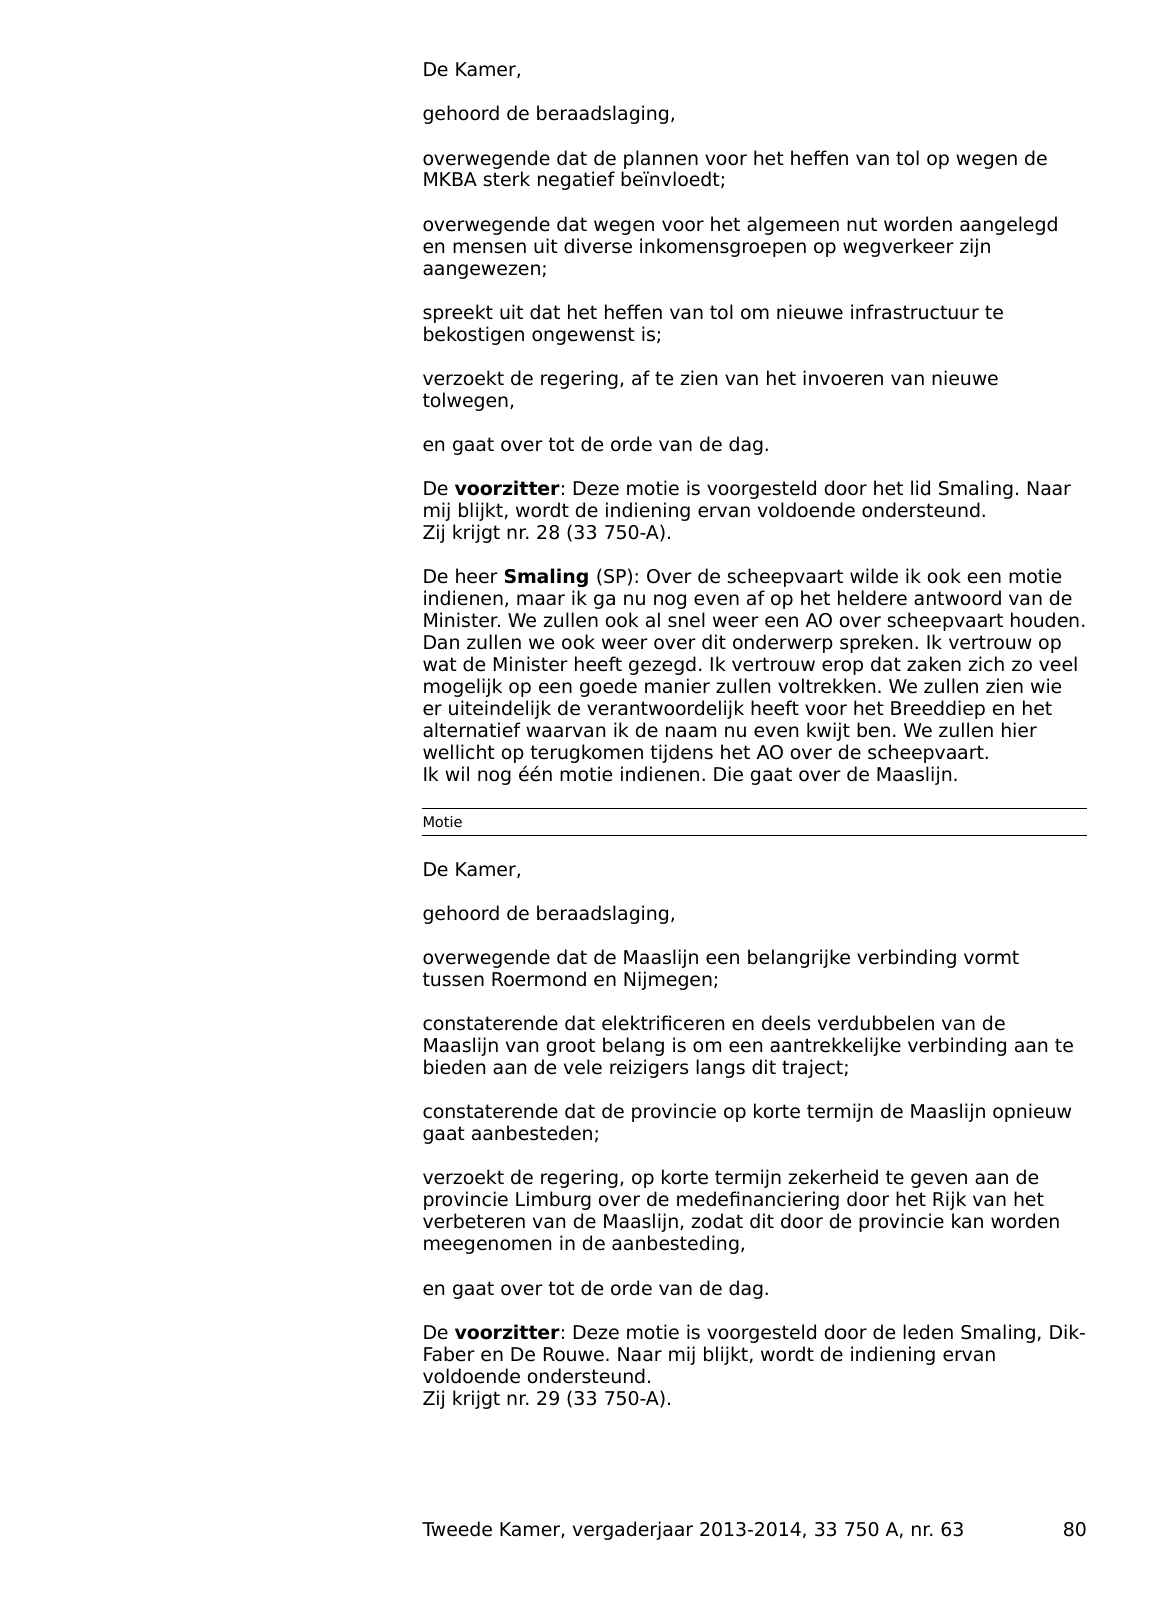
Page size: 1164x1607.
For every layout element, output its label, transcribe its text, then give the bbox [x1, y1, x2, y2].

text Zij krijgt nr. 29 (33 750-A). [422, 1387, 1087, 1409]
text gehoord de beraadslaging, [422, 903, 1087, 925]
text verzoekt de regering, op korte termijn zekerheid te geven aan de provincie Limburg over de medefinanciering door het Rijk van het verbeteren van de Maaslijn, zodat dit door de provincie kan worden meegenomen in de aanbesteding, [422, 1167, 1087, 1255]
text De Kamer, [422, 59, 1087, 81]
text verzoekt de regering, af te zien van het invoeren van nieuwe tolwegen, [422, 368, 1087, 412]
table_header Motie [422, 809, 1087, 835]
text overwegende dat de plannen voor het heffen van tol op wegen de MKBA sterk negatief beïnvloedt; [422, 147, 1087, 191]
text gehoord de beraadslaging, [422, 103, 1087, 125]
text De Kamer, [422, 858, 1087, 881]
text Ik wil nog één motie indienen. Die gaat over de Maaslijn. [422, 764, 1087, 786]
text overwegende dat wegen voor het algemeen nut worden aangelegd en mensen uit diverse inkomensgroepen op wegverkeer zijn aangewezen; [422, 213, 1087, 279]
text Zij krijgt nr. 28 (33 750-A). [422, 522, 1087, 544]
text De voorzitter: Deze motie is voorgesteld door de leden Smaling, Dik-Faber en De Rouwe. Naar mij blijkt, wordt de indiening ervan voldoende ondersteund. [422, 1322, 1087, 1387]
text en gaat over tot de orde van de dag. [422, 434, 1087, 456]
text constaterende dat elektrificeren en deels verdubbelen van de Maaslijn van groot belang is om een aantrekkelijke verbinding aan te bieden aan de vele reizigers langs dit traject; [422, 1013, 1087, 1079]
text spreekt uit dat het heffen van tol om nieuwe infrastructuur te bekostigen ongewenst is; [422, 302, 1087, 346]
text overwegende dat de Maaslijn een belangrijke verbinding vormt tussen Roermond en Nijmegen; [422, 947, 1087, 991]
text en gaat over tot de orde van de dag. [422, 1277, 1087, 1299]
text constaterende dat de provincie op korte termijn de Maaslijn opnieuw gaat aanbesteden; [422, 1101, 1087, 1145]
text De heer Smaling (SP): Over de scheepvaart wilde ik ook een motie indienen, maar ik ga nu nog even af op het heldere antwoord van de Minister. We zullen ook al snel weer een AO over scheepvaart houden. Dan zullen we ook weer over dit onderwerp spreken. Ik vertrouw op wat de Minister heeft gezegd. Ik vertrouw erop dat zaken zich zo veel mogelijk op een goede manier zullen voltrekken. We zullen zien wie er uiteindelijk de verantwoordelijk heeft voor het Breeddiep en het alternatief waarvan ik de naam nu even kwijt ben. We zullen hier wellicht op terugkomen tijdens het AO over de scheepvaart. [422, 566, 1087, 764]
text De voorzitter: Deze motie is voorgesteld door het lid Smaling. Naar mij blijkt, wordt de indiening ervan voldoende ondersteund. [422, 478, 1087, 522]
